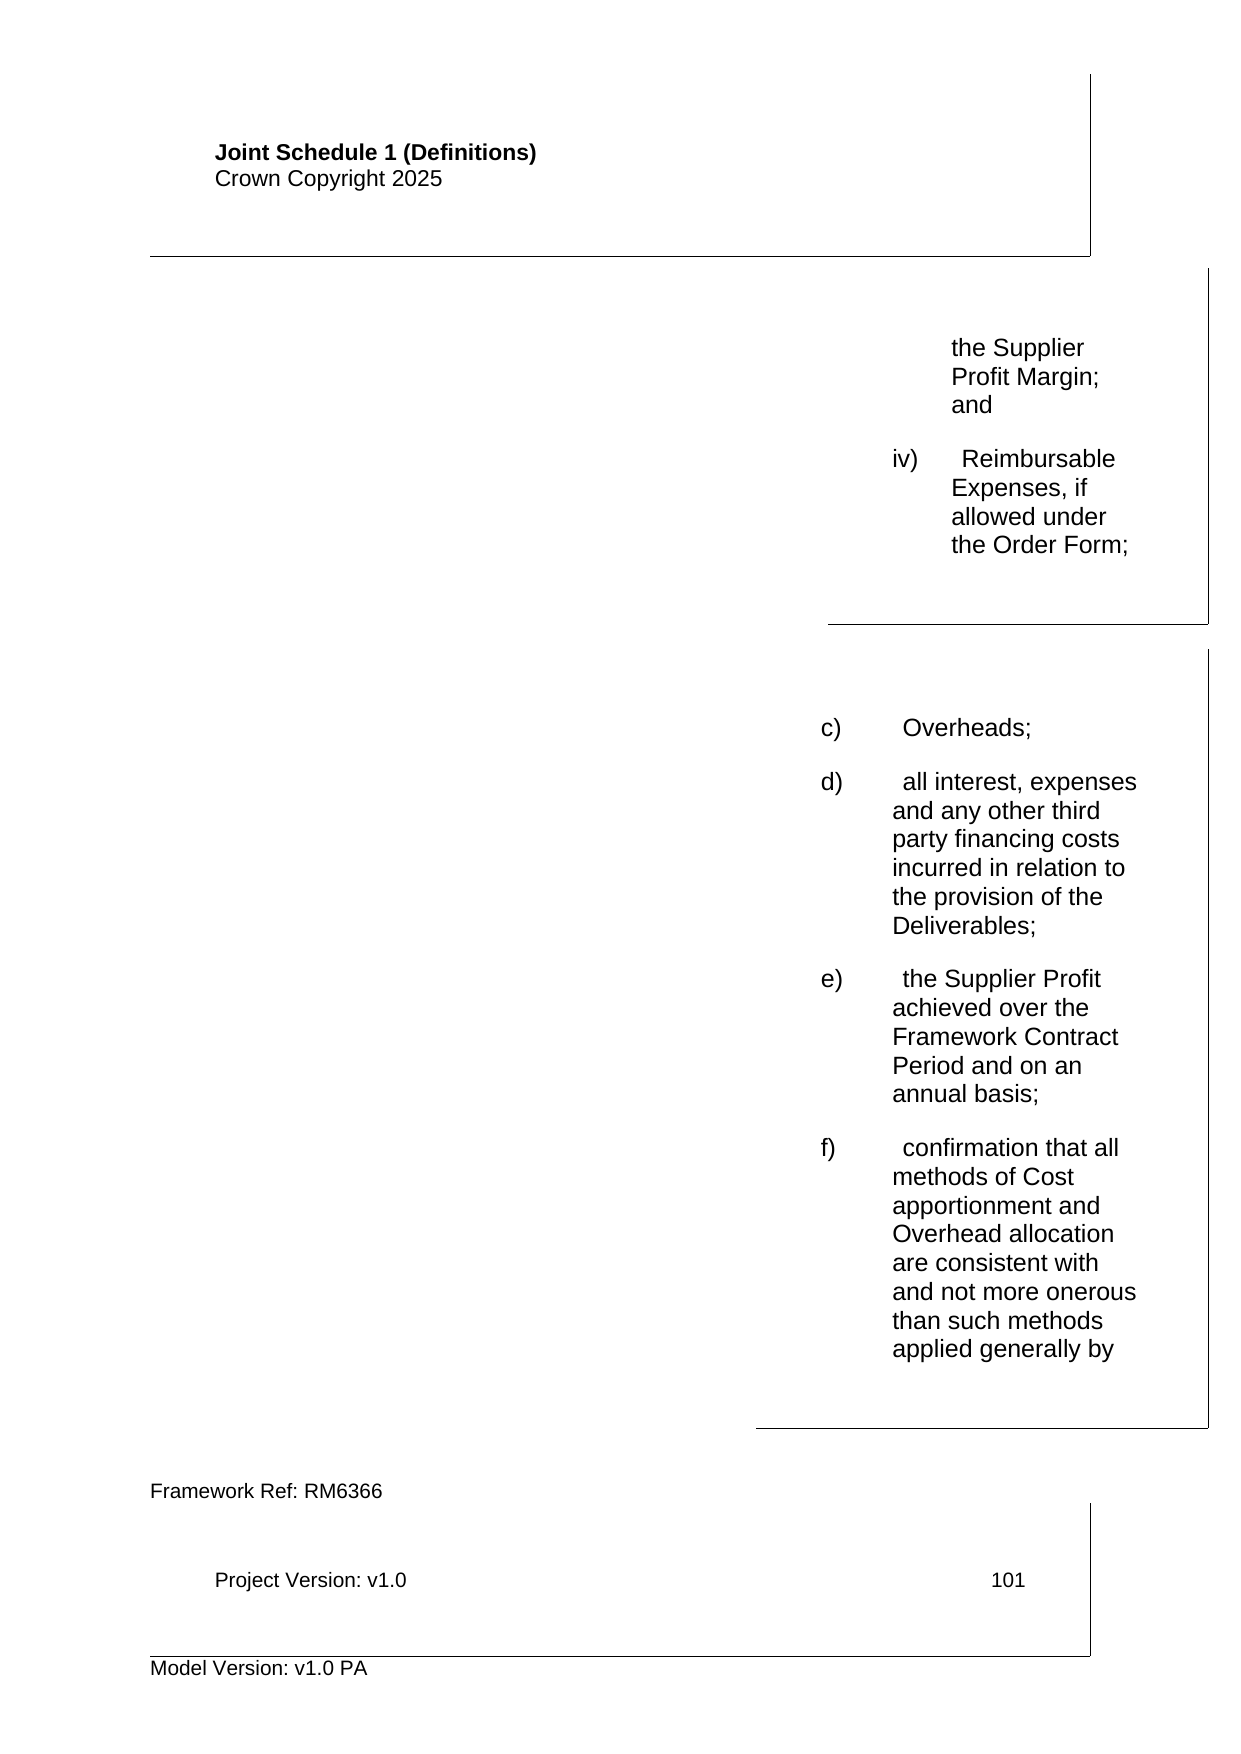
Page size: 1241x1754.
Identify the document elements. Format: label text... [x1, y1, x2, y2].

table_cell [268, 256, 738, 1428]
table_cell the Supplier Profit Margin; and Reimbursable Expenses, if allowed under the Order Form; Overheads; all interest, expenses and any other third party financing costs incurred in relation to the provision of the Deliverables; the Supplier Profit achieved over the Framework Contract Period and on an annual basis; confirmation that all methods of Cost apportionment and Overhead allocation are consistent with and not more onerous than such methods applied generally by [738, 256, 1208, 1428]
